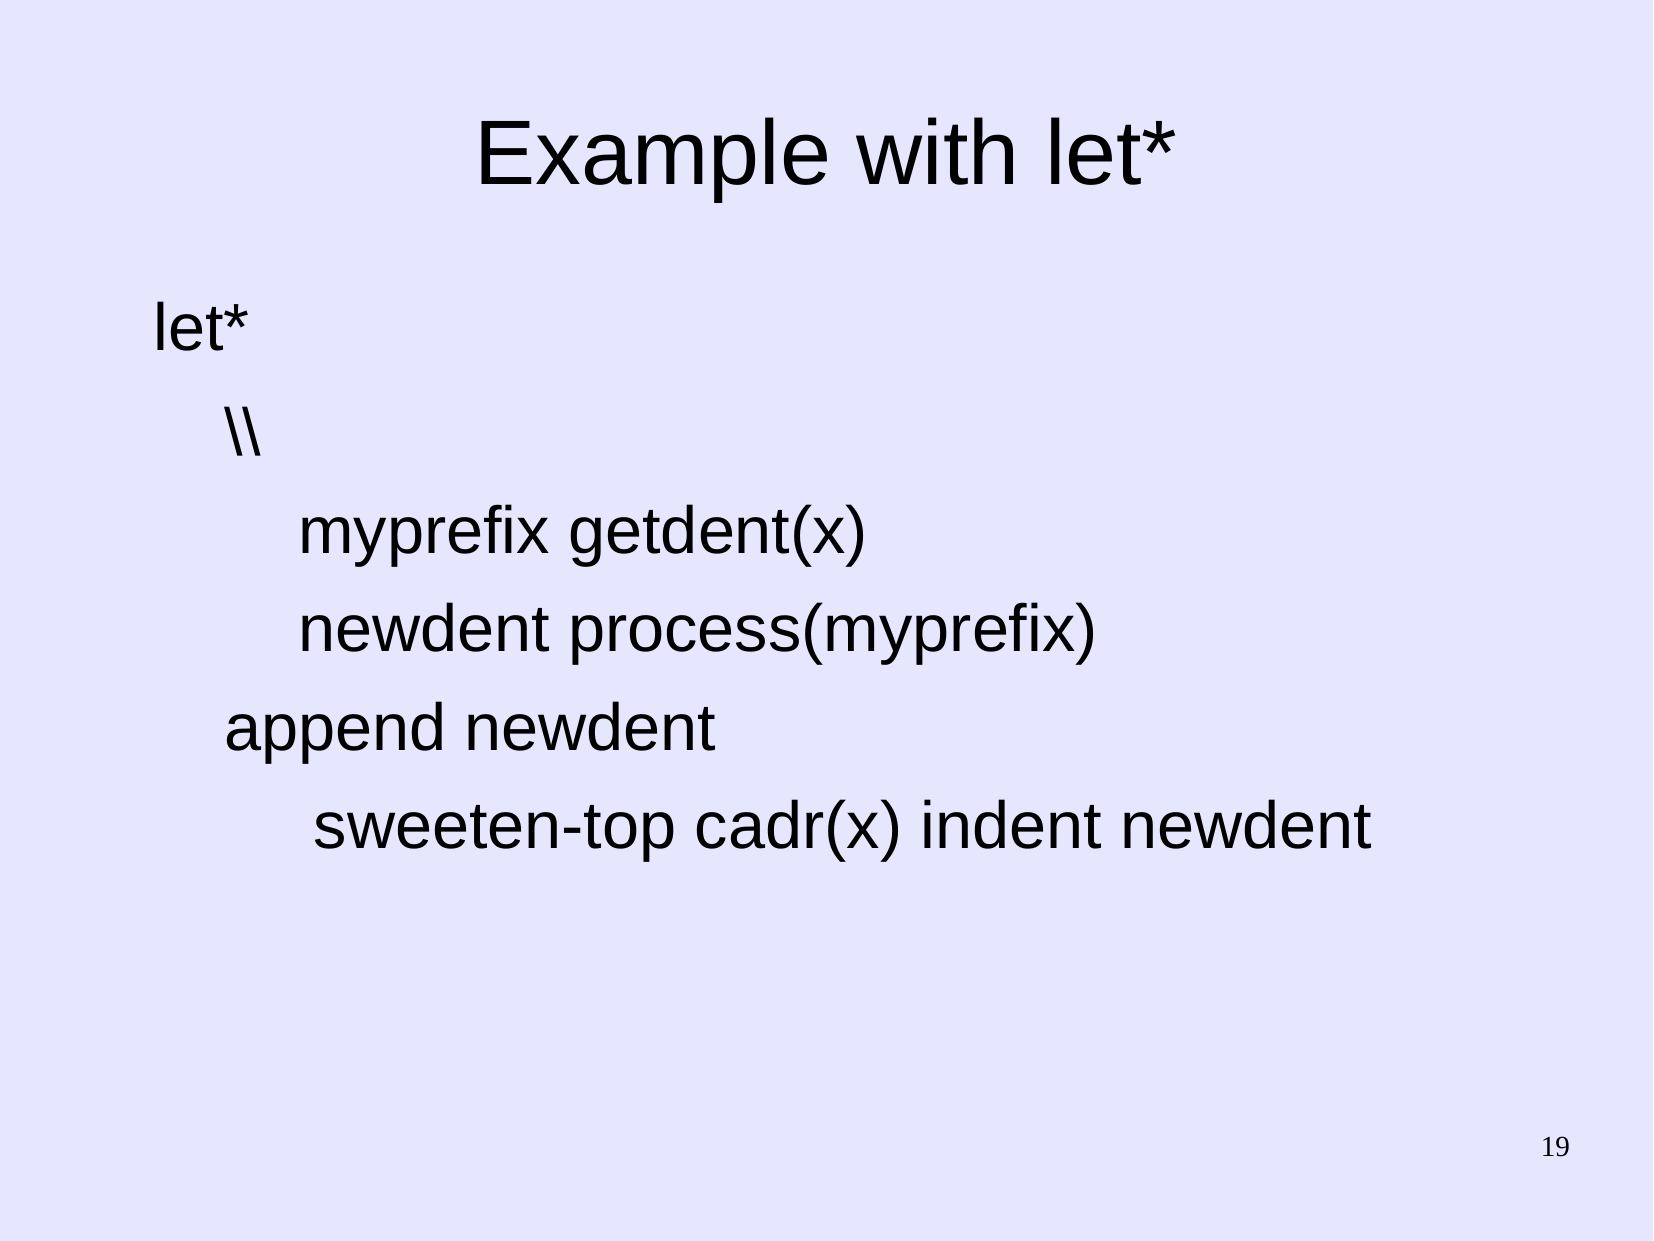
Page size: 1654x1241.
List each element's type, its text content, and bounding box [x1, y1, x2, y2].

list let* \\ myprefix getdent(x) newdent process(myprefix) append newdent sweeten-top cadr(x) indent newdent [82, 290, 1538, 1010]
title Example with let* [82, 49, 1571, 257]
